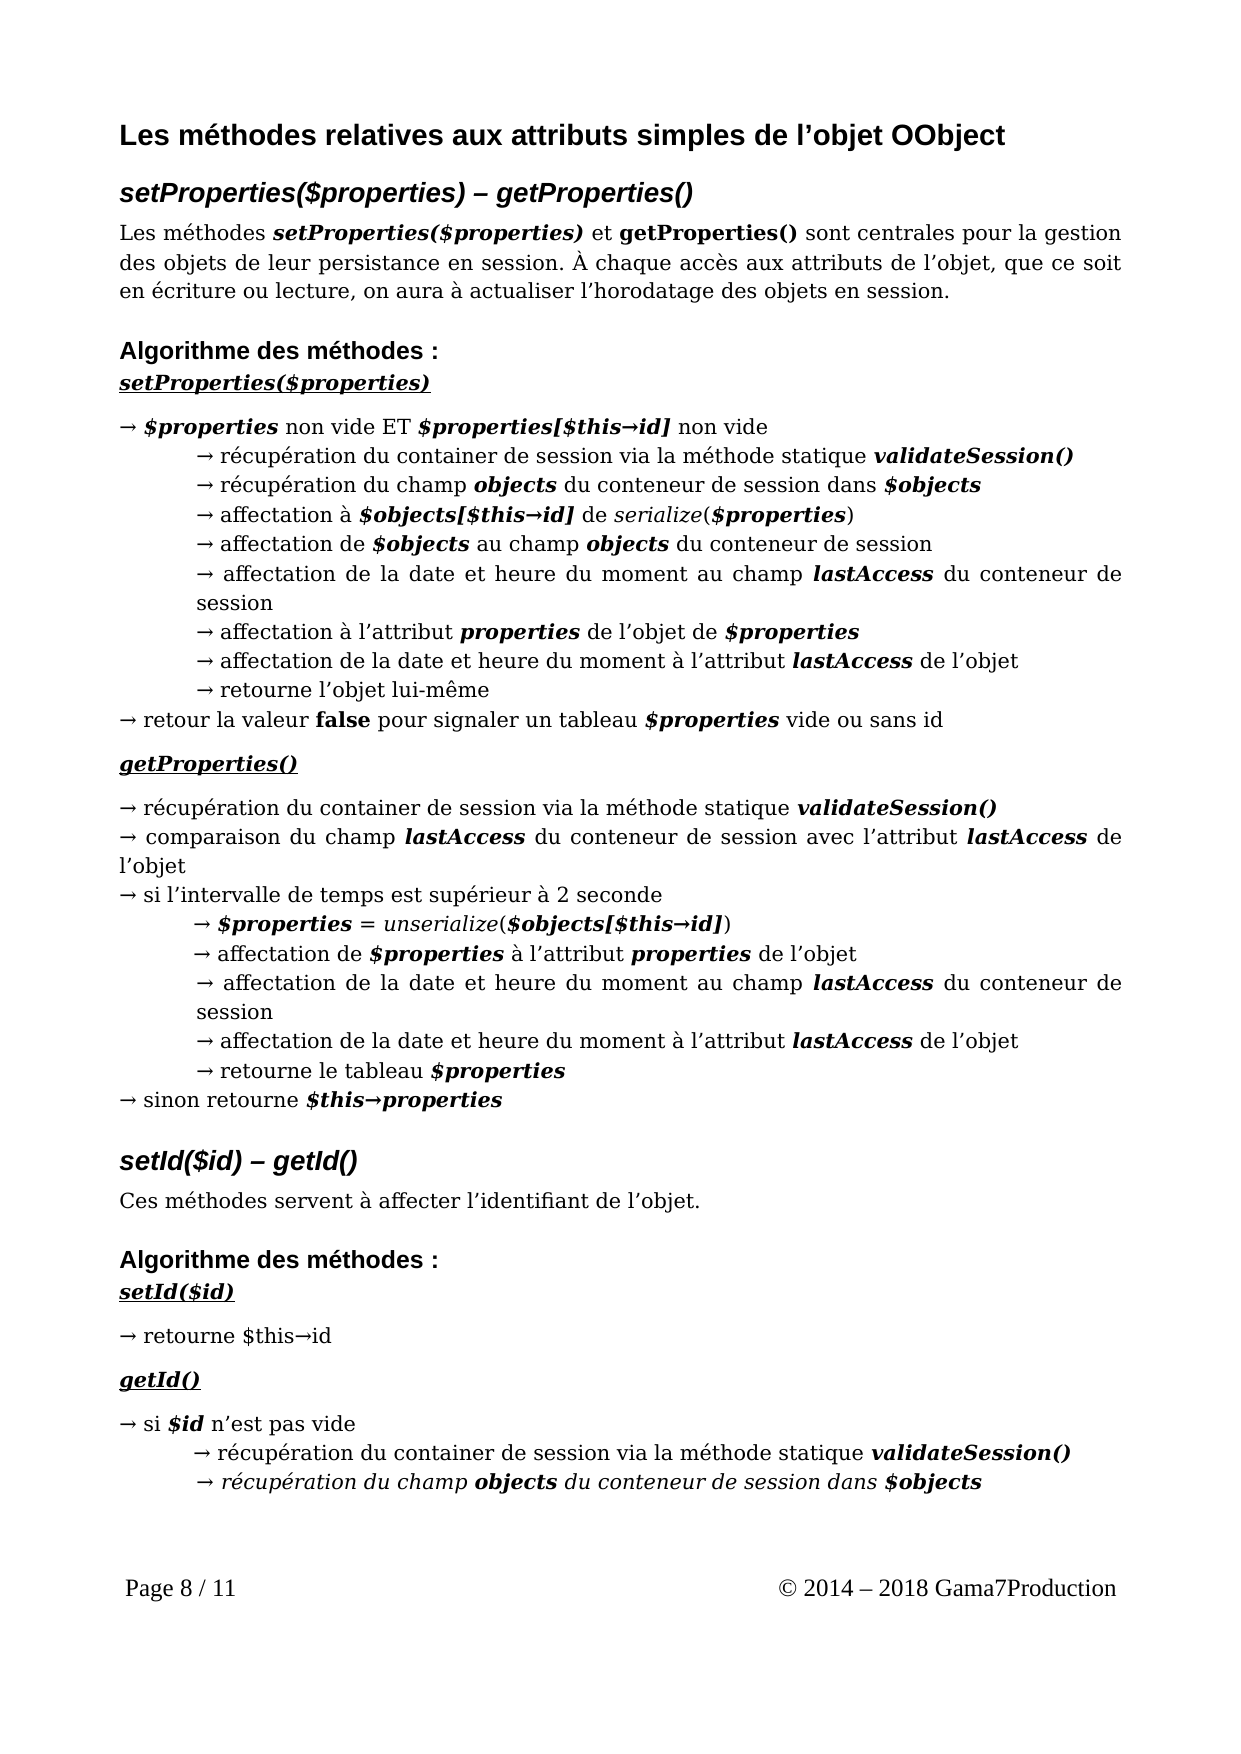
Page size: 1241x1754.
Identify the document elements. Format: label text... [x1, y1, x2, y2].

text → si $id n’est pas vide [119, 1411, 1122, 1436]
text → $properties non vide ET $properties[$this→id] non vide [119, 414, 1122, 439]
text → récupération du container de session via la méthode statique validateSession() [196, 444, 1122, 468]
text Ces méthodes servent à affecter l’identifiant de l’objet. [119, 1189, 1122, 1213]
text → affectation à $objects[$this→id] de serialize($properties) [196, 503, 1122, 527]
text → affectation de la date et heure du moment au champ lastAccess du conteneur de session [196, 561, 1122, 615]
subtitle Les méthodes relatives aux attributs simples de l’objet OObject [119, 118, 1122, 152]
text → affectation à l’attribut properties de l’objet de $properties [196, 620, 1122, 644]
text getProperties() [119, 751, 1122, 776]
subtitle setProperties($properties) – getProperties() [119, 177, 1122, 209]
text → récupération du container de session via la méthode statique validateSession() [119, 1441, 1122, 1465]
text getId() [119, 1367, 1122, 1392]
subtitle setId($id) – getId() [119, 1144, 1122, 1176]
text → affectation de la date et heure du moment au champ lastAccess du conteneur de session [196, 971, 1122, 1024]
text → si l’intervalle de temps est supérieur à 2 seconde [119, 883, 1122, 907]
text → retour la valeur false pour signaler un tableau $properties vide ou sans id [119, 707, 1122, 732]
text → récupération du container de session via la méthode statique validateSession() [119, 795, 1122, 820]
text → retourne le tableau $properties [196, 1059, 1122, 1083]
text → affectation de $properties à l’attribut properties de l’objet [119, 942, 1122, 966]
text → affectation de la date et heure du moment à l’attribut lastAccess de l’objet [196, 649, 1122, 673]
text → $properties = unserialize($objects[$this→id]) [119, 912, 1122, 937]
subtitle Algorithme des méthodes : [119, 1245, 1122, 1273]
text → retourne $this→id [119, 1324, 1122, 1348]
text → affectation de $objects au champ objects du conteneur de session [196, 532, 1122, 556]
text → récupération du champ objects du conteneur de session dans $objects [196, 473, 1122, 498]
text → retourne l’objet lui-même [196, 678, 1122, 703]
text → affectation de la date et heure du moment à l’attribut lastAccess de l’objet [196, 1029, 1122, 1054]
text → récupération du champ objects du conteneur de session dans $objects [196, 1470, 1122, 1494]
text → comparaison du champ lastAccess du conteneur de session avec l’attribut lastAccess de l’objet [119, 825, 1122, 878]
text Les méthodes setProperties($properties) et getProperties() sont centrales pour la gestion des objets de leur persistance en session. À chaque accès aux attributs de l’objet, que ce soit en écriture ou lecture, on aura à actualiser l’horodatage des objets en session. [119, 221, 1122, 304]
text → sinon retourne $this→properties [119, 1088, 1122, 1112]
text setProperties($properties) [119, 371, 1122, 395]
subtitle Algorithme des méthodes : [119, 336, 1122, 364]
text setId($id) [119, 1280, 1122, 1304]
